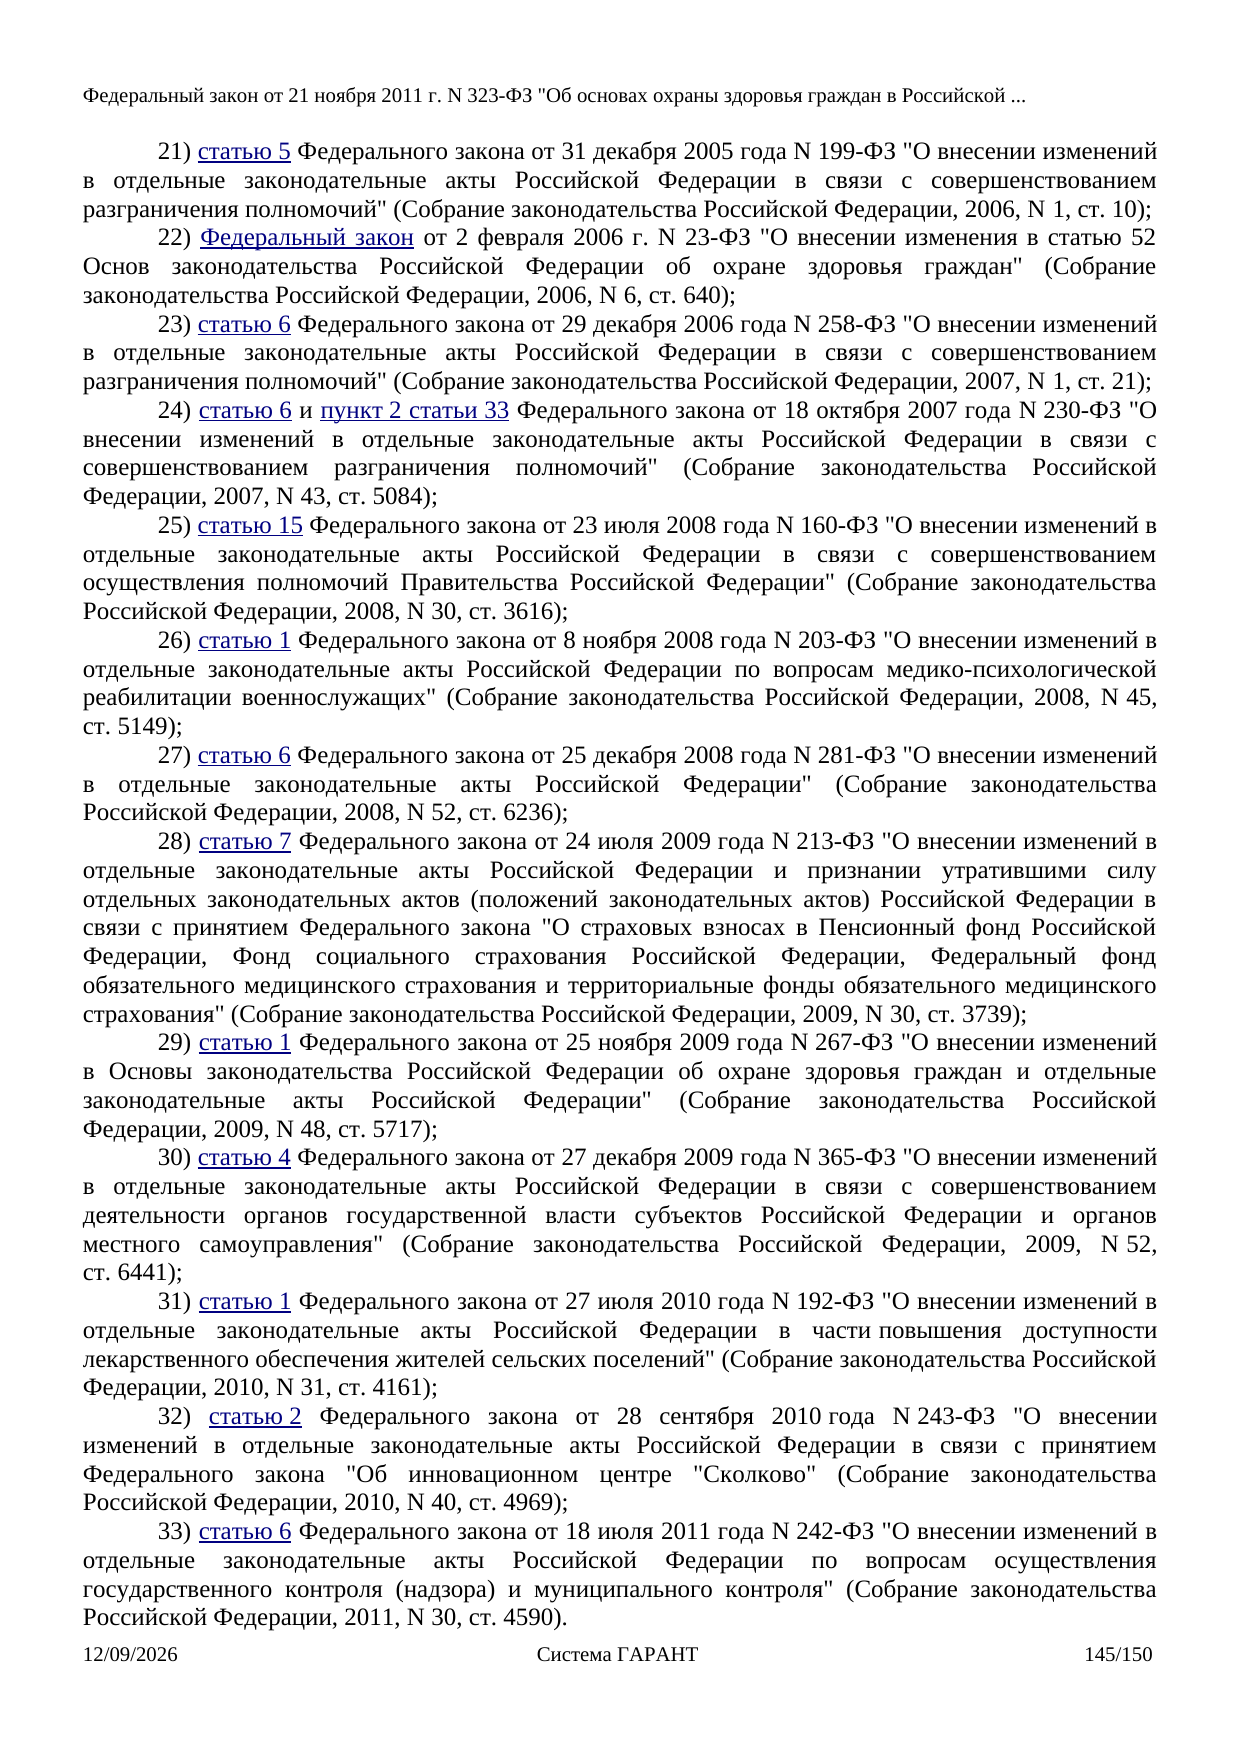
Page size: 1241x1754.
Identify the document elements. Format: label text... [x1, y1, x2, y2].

text 28) статью 7 Федерального закона от 24 июля 2009 года N 213-ФЗ "О внесении изменений в отдельные законодательные акты Российской Федерации и признании утратившими силу отдельных законодательных актов (положений законодательных актов) Российской Федерации в связи с принятием Федерального закона "О страховых взносах в Пенсионный фонд Российской Федерации, Фонд социального страхования Российской Федерации, Федеральный фонд обязательного медицинского страхования и территориальные фонды обязательного медицинского страхования" (Собрание законодательства Российской Федерации, 2009, N 30, ст. 3739); [83, 826, 1157, 1027]
text 32) статью 2 Федерального закона от 28 сентября 2010 года N 243-ФЗ "О внесении изменений в отдельные законодательные акты Российской Федерации в связи с принятием Федерального закона "Об инновационном центре "Сколково" (Собрание законодательства Российской Федерации, 2010, N 40, ст. 4969); [83, 1401, 1157, 1516]
text 27) статью 6 Федерального закона от 25 декабря 2008 года N 281-ФЗ "О внесении изменений в отдельные законодательные акты Российской Федерации" (Собрание законодательства Российской Федерации, 2008, N 52, ст. 6236); [83, 740, 1157, 826]
text 26) статью 1 Федерального закона от 8 ноября 2008 года N 203-ФЗ "О внесении изменений в отдельные законодательные акты Российской Федерации по вопросам медико-психологической реабилитации военнослужащих" (Собрание законодательства Российской Федерации, 2008, N 45, ст. 5149); [83, 625, 1157, 740]
text 30) статью 4 Федерального закона от 27 декабря 2009 года N 365-ФЗ "О внесении изменений в отдельные законодательные акты Российской Федерации в связи с совершенствованием деятельности органов государственной власти субъектов Российской Федерации и органов местного самоуправления" (Собрание законодательства Российской Федерации, 2009, N 52, ст. 6441); [83, 1142, 1157, 1286]
text 33) статью 6 Федерального закона от 18 июля 2011 года N 242-ФЗ "О внесении изменений в отдельные законодательные акты Российской Федерации по вопросам осуществления государственного контроля (надзора) и муниципального контроля" (Собрание законодательства Российской Федерации, 2011, N 30, ст. 4590). [83, 1516, 1157, 1631]
text 29) статью 1 Федерального закона от 25 ноября 2009 года N 267-ФЗ "О внесении изменений в Основы законодательства Российской Федерации об охране здоровья граждан и отдельные законодательные акты Российской Федерации" (Собрание законодательства Российской Федерации, 2009, N 48, ст. 5717); [83, 1027, 1157, 1142]
text 24) статью 6 и пункт 2 статьи 33 Федерального закона от 18 октября 2007 года N 230-ФЗ "О внесении изменений в отдельные законодательные акты Российской Федерации в связи с совершенствованием разграничения полномочий" (Собрание законодательства Российской Федерации, 2007, N 43, ст. 5084); [83, 395, 1157, 510]
text 21) статью 5 Федерального закона от 31 декабря 2005 года N 199-ФЗ "О внесении изменений в отдельные законодательные акты Российской Федерации в связи с совершенствованием разграничения полномочий" (Собрание законодательства Российской Федерации, 2006, N 1, ст. 10); [83, 136, 1157, 222]
text 25) статью 15 Федерального закона от 23 июля 2008 года N 160-ФЗ "О внесении изменений в отдельные законодательные акты Российской Федерации в связи с совершенствованием осуществления полномочий Правительства Российской Федерации" (Собрание законодательства Российской Федерации, 2008, N 30, ст. 3616); [83, 510, 1157, 625]
text 31) статью 1 Федерального закона от 27 июля 2010 года N 192-ФЗ "О внесении изменений в отдельные законодательные акты Российской Федерации в части повышения доступности лекарственного обеспечения жителей сельских поселений" (Собрание законодательства Российской Федерации, 2010, N 31, ст. 4161); [83, 1286, 1157, 1401]
text 22) Федеральный закон от 2 февраля 2006 г. N 23-ФЗ "О внесении изменения в статью 52 Основ законодательства Российской Федерации об охране здоровья граждан" (Собрание законодательства Российской Федерации, 2006, N 6, ст. 640); [83, 222, 1157, 309]
text 23) статью 6 Федерального закона от 29 декабря 2006 года N 258-ФЗ "О внесении изменений в отдельные законодательные акты Российской Федерации в связи с совершенствованием разграничения полномочий" (Собрание законодательства Российской Федерации, 2007, N 1, ст. 21); [83, 309, 1157, 395]
